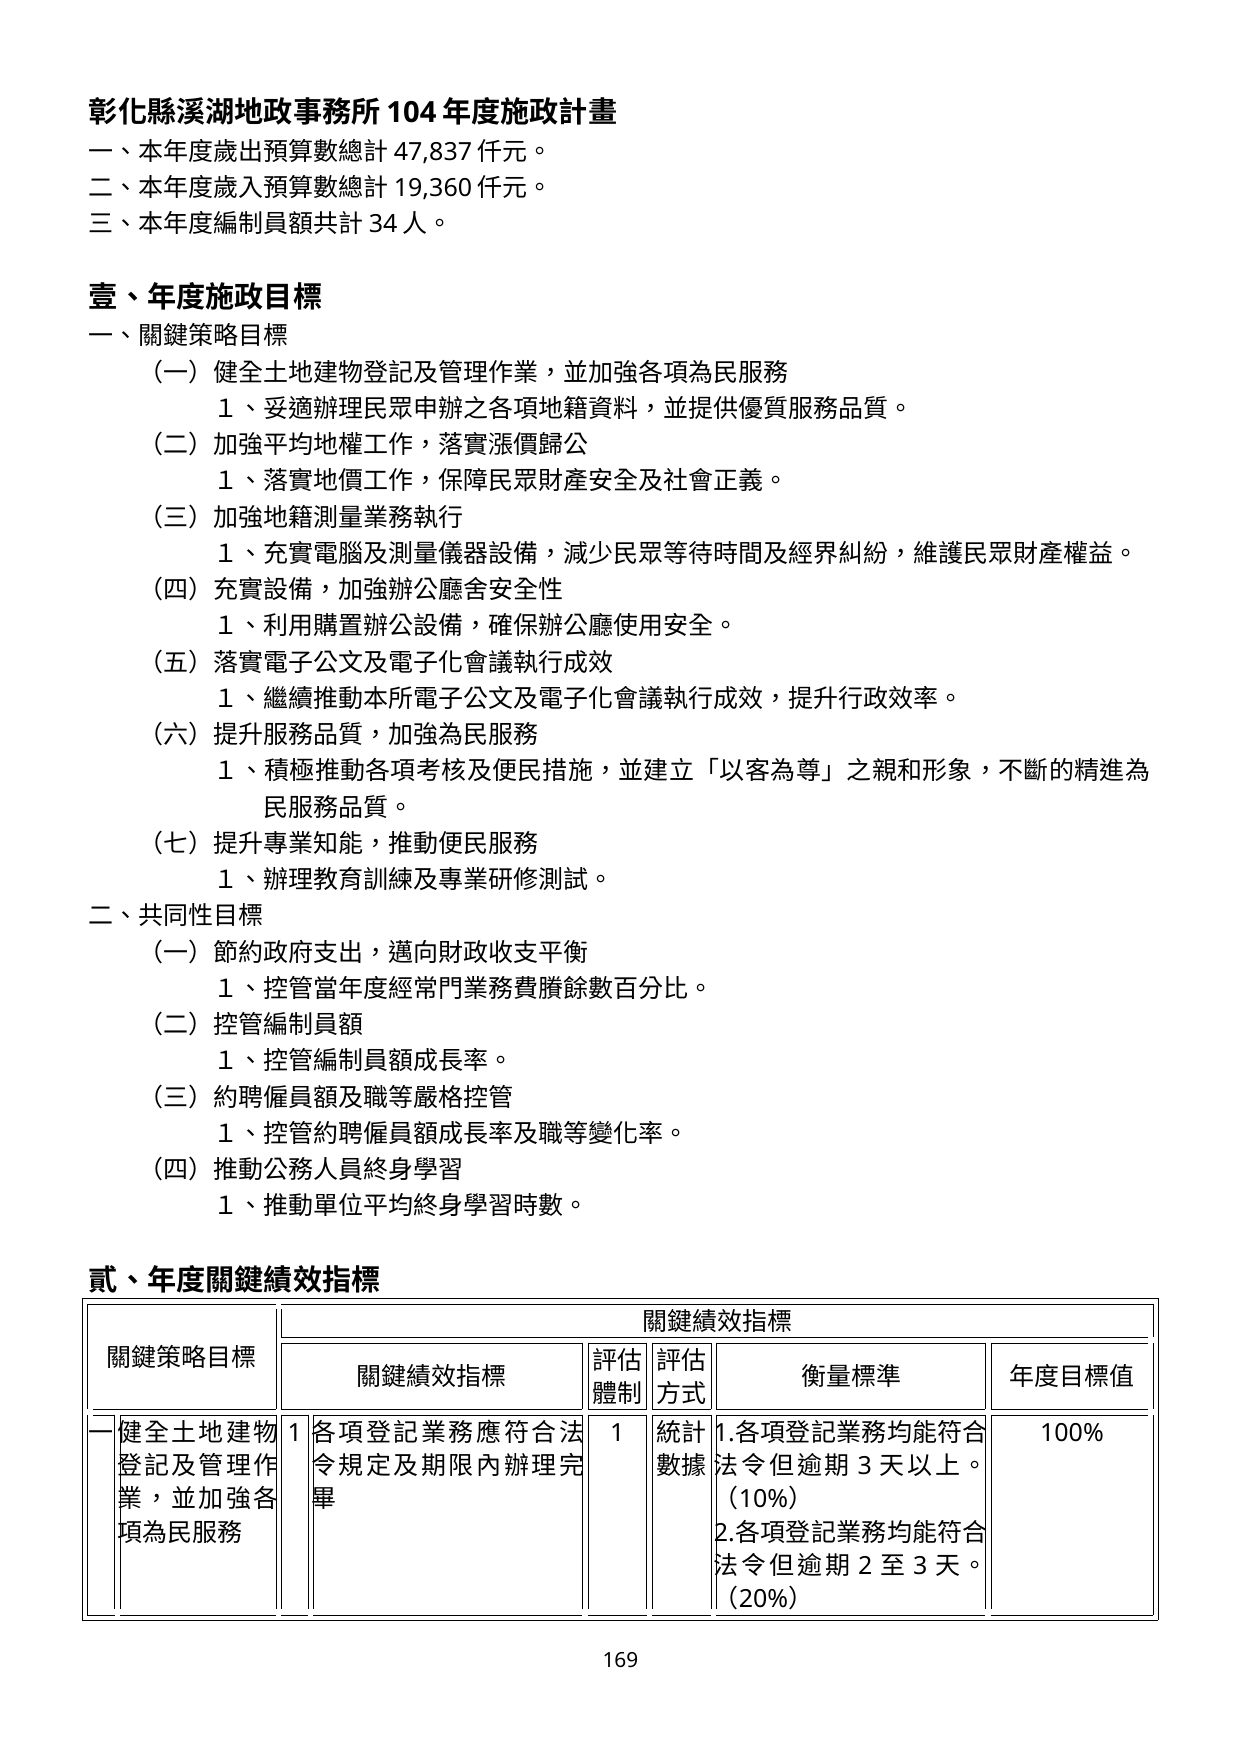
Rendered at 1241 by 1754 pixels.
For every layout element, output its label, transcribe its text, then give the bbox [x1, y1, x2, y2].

table_header 關鍵策略目標 [85, 1299, 278, 1409]
table_cell 一 [85, 1409, 117, 1614]
table_cell 關鍵績效指標 [279, 1337, 585, 1409]
text （四）推動公務人員終身學習 [139, 1149, 1152, 1186]
text 一、本年度歲出預算數總計47,837仟元。 [89, 131, 1152, 167]
text 貳、年度關鍵績效指標 [89, 1256, 1152, 1298]
text １、積極推動各項考核及便民措施，並建立「以客為尊」之親和形象，不斷的精進為民服務品質。 [214, 751, 1152, 823]
text 三、本年度編制員額共計34人。 [89, 203, 1152, 240]
table_cell 各項登記業務應符合法令規定及期限內辦理完畢 [311, 1409, 585, 1614]
text １、控管編制員額成長率。 [214, 1041, 1152, 1077]
text 彰化縣溪湖地政事務所104年度施政計畫 [89, 89, 1152, 131]
text １、控管約聘僱員額成長率及職等變化率。 [214, 1113, 1152, 1149]
text １、推動單位平均終身學習時數。 [214, 1186, 1152, 1222]
text 壹、年度施政目標 [89, 274, 1152, 316]
text １、辦理教育訓練及專業研修測試。 [214, 859, 1152, 896]
text １、妥適辦理民眾申辦之各項地籍資料，並提供優質服務品質。 [214, 388, 1152, 424]
text （一）健全土地建物登記及管理作業，並加強各項為民服務 [139, 352, 1152, 388]
text １、控管當年度經常門業務費賸餘數百分比。 [214, 968, 1152, 1004]
table_cell 年度目標值 [988, 1337, 1156, 1409]
text 一、關鍵策略目標 [89, 316, 1152, 352]
text 二、本年度歲入預算數總計19,360仟元。 [89, 167, 1152, 203]
table_cell 評估 方式 [649, 1338, 714, 1409]
text （一）節約政府支出，邁向財政收支平衡 [139, 932, 1152, 968]
table_header 關鍵績效指標 [279, 1299, 1156, 1337]
table_cell 1 [279, 1409, 311, 1614]
table_cell 健全土地建物登記及管理作業，並加強各項為民服務 [117, 1409, 278, 1614]
text 二、共同性目標 [89, 896, 1152, 932]
table_cell 100% [988, 1409, 1156, 1614]
text （六）提升服務品質，加強為民服務 [139, 714, 1152, 751]
text （四）充實設備，加強辦公廳舍安全性 [139, 569, 1152, 606]
table_cell 評估 體制 [585, 1338, 649, 1409]
table_cell 統計數據 [649, 1409, 714, 1614]
text （七）提升專業知能，推動便民服務 [139, 823, 1152, 859]
text （三）加強地籍測量業務執行 [139, 497, 1152, 533]
text １、充實電腦及測量儀器設備，減少民眾等待時間及經界糾紛，維護民眾財產權益。 [214, 533, 1152, 569]
text （二）加強平均地權工作，落實漲價歸公 [139, 424, 1152, 461]
text （二）控管編制員額 [139, 1004, 1152, 1041]
text １、落實地價工作，保障民眾財產安全及社會正義。 [214, 461, 1152, 497]
table_cell 衡量標準 [714, 1338, 988, 1409]
text １、利用購置辦公設備，確保辦公廳使用安全。 [214, 606, 1152, 642]
text １、繼續推動本所電子公文及電子化會議執行成效，提升行政效率。 [214, 678, 1152, 714]
table_cell 1 [585, 1409, 649, 1614]
text （五）落實電子公文及電子化會議執行成效 [139, 642, 1152, 678]
table_cell 1.各項登記業務均能符合法令但逾期3天以上。（10%） 2.各項登記業務均能符合法令但逾期2至3天。（20%） [714, 1409, 988, 1614]
text （三）約聘僱員額及職等嚴格控管 [139, 1077, 1152, 1113]
